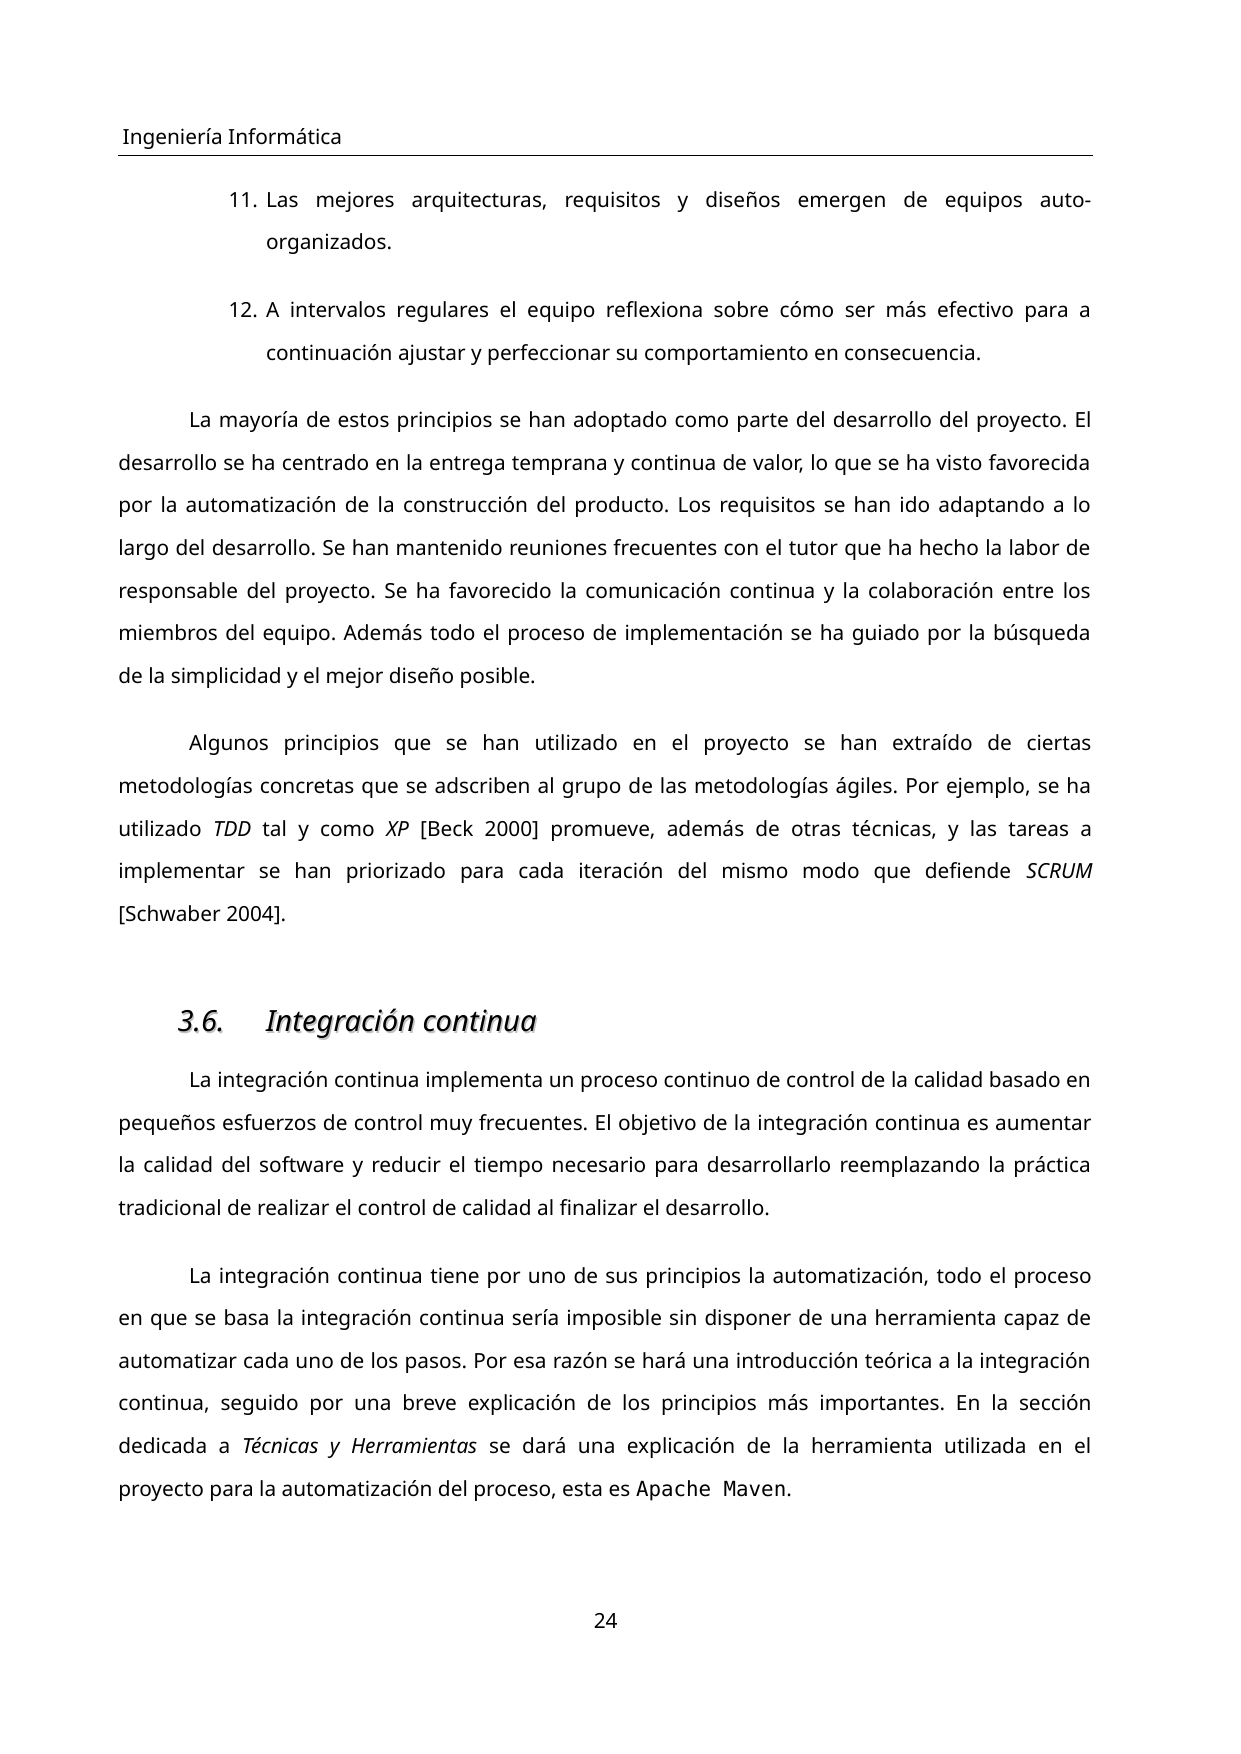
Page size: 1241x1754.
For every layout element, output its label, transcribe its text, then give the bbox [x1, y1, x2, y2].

list Las mejores arquitecturas, requisitos y diseños emergen de equipos auto-organizados. [228, 185, 1093, 256]
text La integración continua implementa un proceso continuo de control de la calidad basado en pequeños esfuerzos de control muy frecuentes. El objetivo de la integración continua es aumentar la calidad del software y reducir el tiempo necesario para desarrollarlo reemplazando la práctica tradicional de realizar el control de calidad al finalizar el desarrollo. [118, 1065, 1093, 1222]
subtitle Integración continua [177, 1001, 1093, 1040]
text Algunos principios que se han utilizado en el proyecto se han extraído de ciertas metodologías concretas que se adscriben al grupo de las metodologías ágiles. Por ejemplo, se ha utilizado TDD tal y como XP [Beck 2000] promueve, además de otras técnicas, y las tareas a implementar se han priorizado para cada iteración del mismo modo que defiende SCRUM [Schwaber 2004]. [118, 728, 1093, 927]
text La mayoría de estos principios se han adoptado como parte del desarrollo del proyecto. El desarrollo se ha centrado en la entrega temprana y continua de valor, lo que se ha visto favorecida por la automatización de la construcción del producto. Los requisitos se han ido adaptando a lo largo del desarrollo. Se han mantenido reuniones frecuentes con el tutor que ha hecho la labor de responsable del proyecto. Se ha favorecido la comunicación continua y la colaboración entre los miembros del equipo. Además todo el proceso de implementación se ha guiado por la búsqueda de la simplicidad y el mejor diseño posible. [118, 405, 1093, 689]
list A intervalos regulares el equipo reflexiona sobre cómo ser más efectivo para a continuación ajustar y perfeccionar su comportamiento en consecuencia. [228, 295, 1093, 366]
text La integración continua tiene por uno de sus principios la automatización, todo el proceso en que se basa la integración continua sería imposible sin disponer de una herramienta capaz de automatizar cada uno de los pasos. Por esa razón se hará una introducción teórica a la integración continua, seguido por una breve explicación de los principios más importantes. En la sección dedicada a Técnicas y Herramientas se dará una explicación de la herramienta utilizada en el proyecto para la automatización del proceso, esta es Apache Maven. [118, 1261, 1093, 1502]
